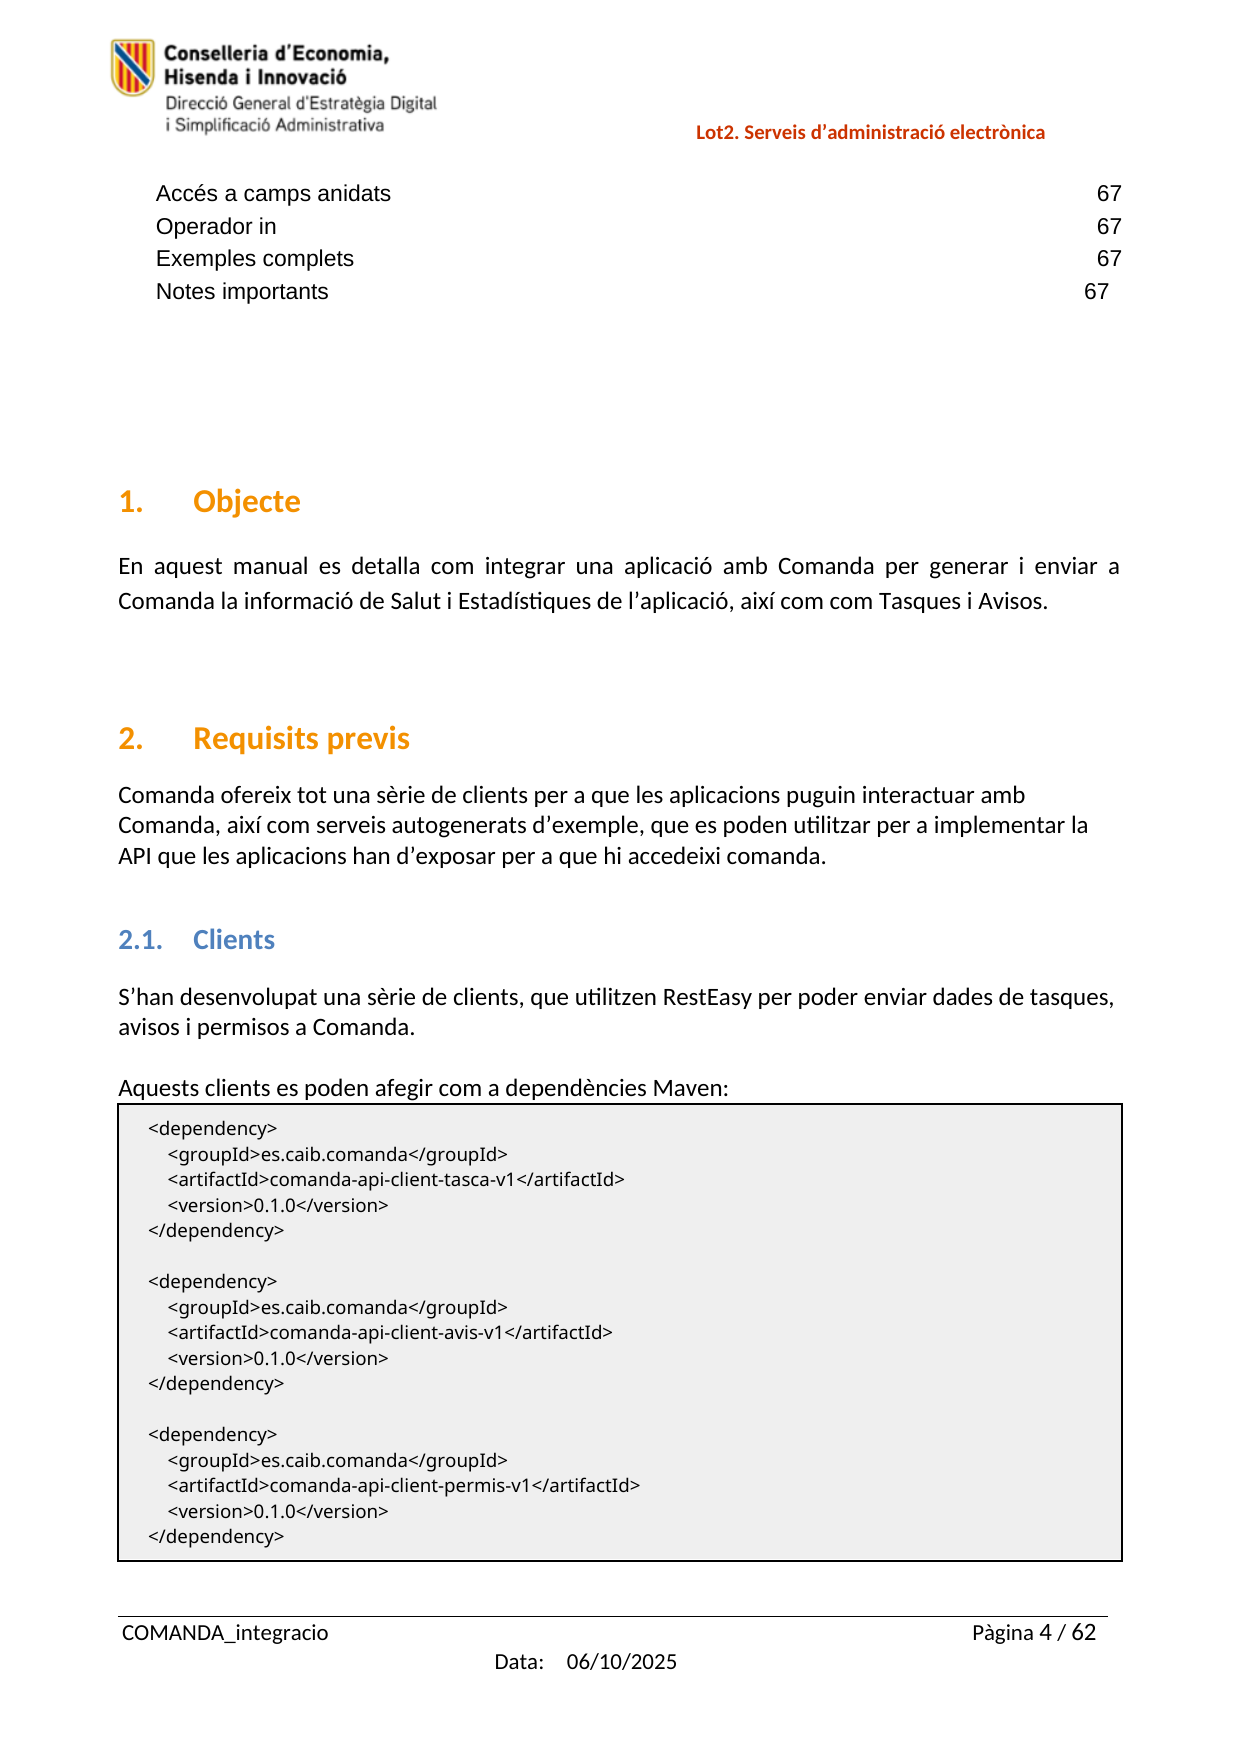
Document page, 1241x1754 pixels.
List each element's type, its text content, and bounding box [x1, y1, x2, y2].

subtitle Objecte [118, 480, 1122, 521]
text Comanda ofereix tot una sèrie de clients per a que les aplicacions puguin interactuar amb Comanda, així com serveis autogenerats d’exemple, que es poden utilitzar per a implementar la API que les aplicacions han d’exposar per a que hi accedeixi comanda. [118, 779, 1122, 870]
text Aquests clients es poden afegir com a dependències Maven: [118, 1072, 1122, 1103]
table_header <dependency> <groupId>es.caib.comanda</groupId> <artifactId>comanda-api-client-tasca-v1</artifactId> <version>0.1.0</version> </dependency> <dependency> <groupId>es.caib.comanda</groupId> <artifactId>comanda-api-client-avis-v1</artifactId> <version>0.1.0</version> </dependency> <dependency> <groupId>es.caib.comanda</groupId> <artifactId>comanda-api-client-permis-v1</artifactId> <version>0.1.0</version> </dependency> [119, 1105, 1121, 1559]
picture [100, 26, 467, 156]
text En aquest manual es detalla com integrar una aplicació amb Comanda per generar i enviar a Comanda la informació de Salut i Estadístiques de l’aplicació, així com com Tasques i Avisos. [118, 551, 1122, 616]
subtitle Requisits previs [118, 717, 1122, 758]
text Accés a camps anidats 67 [156, 180, 1122, 206]
text Notes importants 67 [156, 278, 1122, 304]
subtitle Clients [118, 921, 1122, 957]
text Exemples complets 67 [156, 245, 1122, 272]
text S’han desenvolupat una sèrie de clients, que utilitzen RestEasy per poder enviar dades de tasques, avisos i permisos a Comanda. [118, 981, 1122, 1042]
text Operador in 67 [156, 213, 1122, 239]
